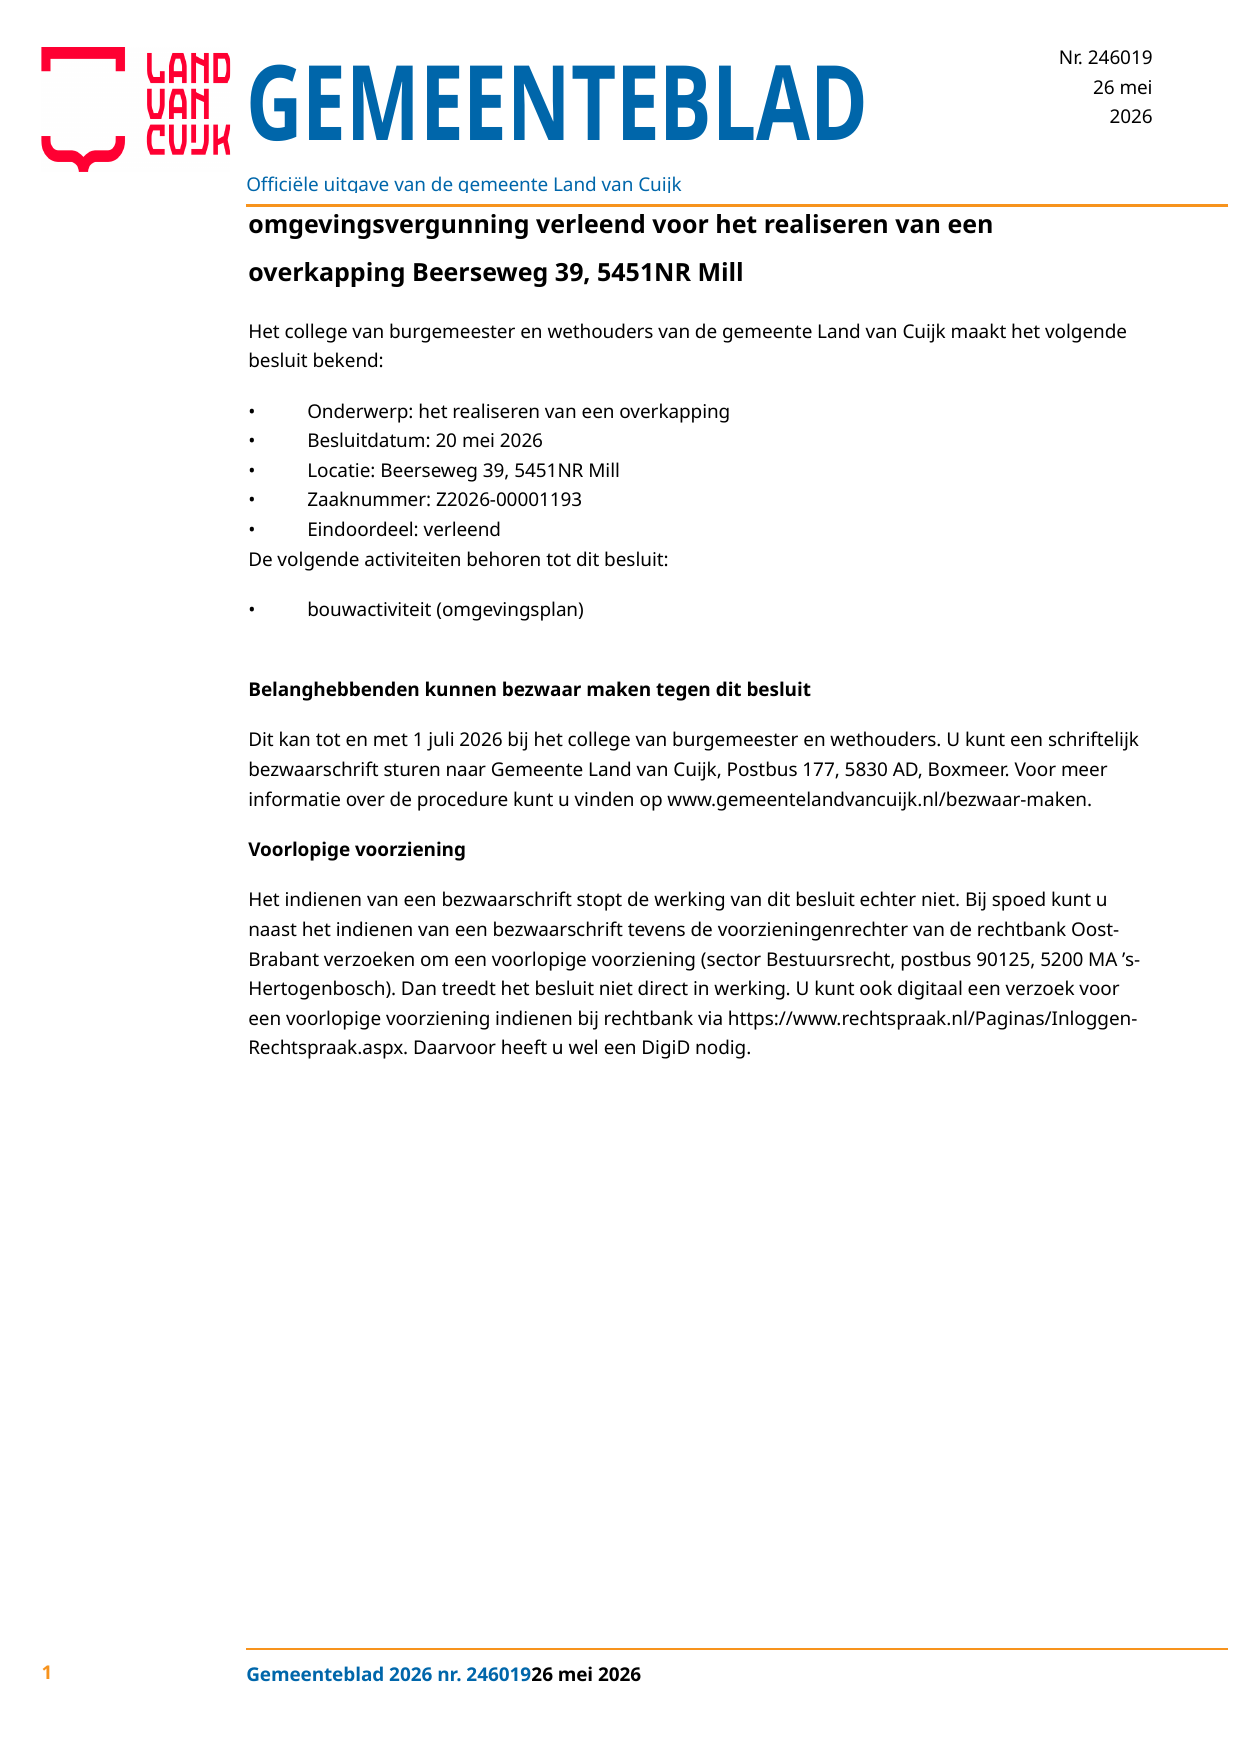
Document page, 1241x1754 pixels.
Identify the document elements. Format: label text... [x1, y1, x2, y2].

text Het indienen van een bezwaarschrift stopt de werking van dit besluit echter niet. Bij spoed kunt u naast het indienen van een bezwaarschrift tevens de voorzieningenrechter van de rechtbank Oost-Brabant verzoeken om een voorlopige voorziening (sector Bestuursrecht, postbus 90125, 5200 MA ’s-Hertogenbosch). Dan treedt het besluit niet direct in werking. U kunt ook digitaal een verzoek voor een voorlopige voorziening indienen bij rechtbank via https://www.rechtspraak.nl/Paginas/Inloggen-Rechtspraak.aspx. Daarvoor heeft u wel een DigiD nodig. [248, 887, 1152, 1060]
text Voorlopige voorziening [248, 836, 1152, 862]
text Het college van burgemeester en wethouders van de gemeente Land van Cuijk maakt het volgende besluit bekend: [248, 318, 1152, 373]
list Locatie: Beerseweg 39, 5451NR Mill [248, 457, 1152, 483]
picture [41, 47, 231, 172]
text De volgende activiteiten behoren tot dit besluit: [248, 546, 1152, 572]
text omgevingsvergunning verleend voor het realiseren van een overkapping Beerseweg 39, 5451NR Mill [248, 207, 1152, 288]
list Onderwerp: het realiseren van een overkapping [248, 398, 1152, 424]
list bouwactiviteit (omgevingsplan) [248, 596, 1152, 622]
list Besluitdatum: 20 mei 2026 [248, 427, 1152, 453]
list Eindoordeel: verleend [248, 516, 1152, 542]
text Dit kan tot en met 1 juli 2026 bij het college van burgemeester en wethouders. U kunt een schriftelijk bezwaarschrift sturen naar Gemeente Land van Cuijk, Postbus 177, 5830 AD, Boxmeer. Voor meer informatie over de procedure kunt u vinden op www.gemeentelandvancuijk.nl/bezwaar-maken. [248, 727, 1152, 812]
text Belanghebbenden kunnen bezwaar maken tegen dit besluit [248, 676, 1152, 702]
list Zaaknummer: Z2026-00001193 [248, 487, 1152, 512]
